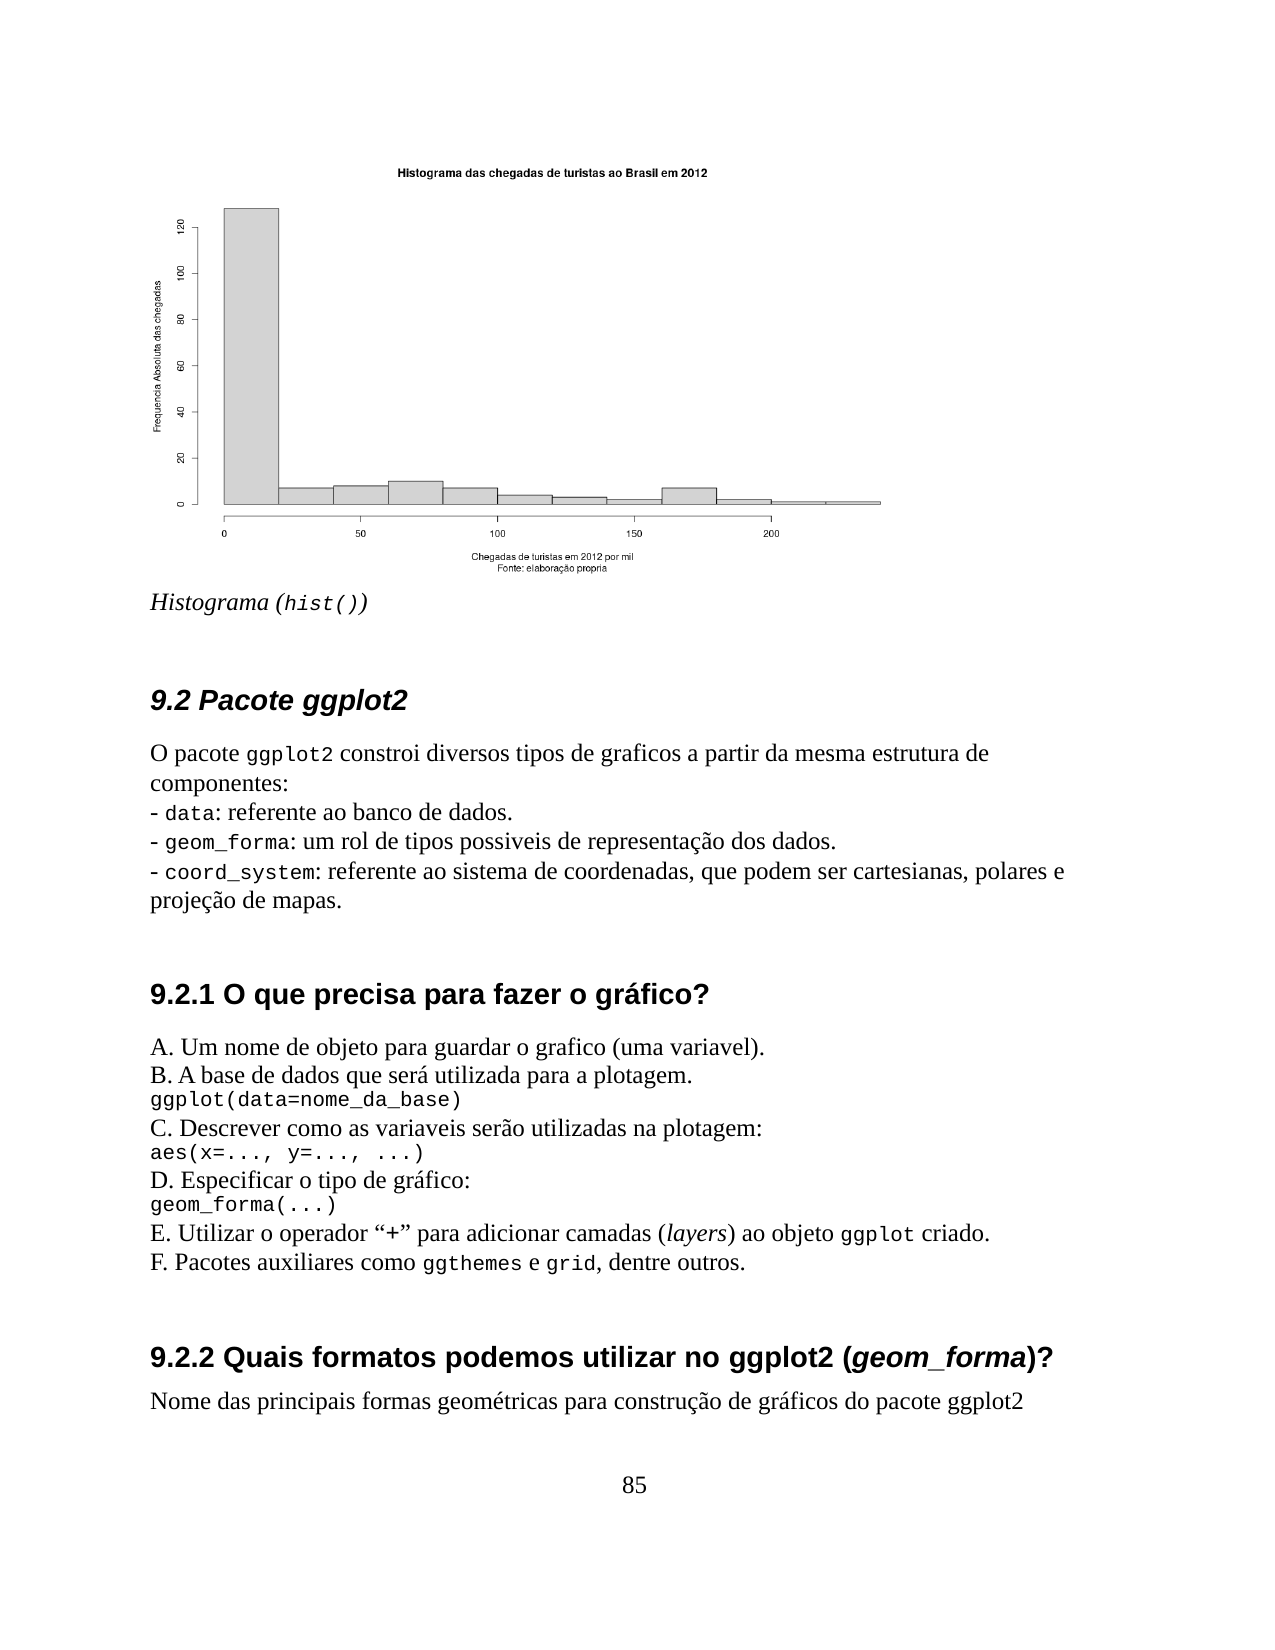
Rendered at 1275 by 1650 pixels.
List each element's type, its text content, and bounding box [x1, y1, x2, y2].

subtitle 9.2 Pacote ggplot2 [150, 683, 1125, 717]
text Histograma (hist()) [150, 587, 1125, 617]
subtitle 9.2.2 Quais formatos podemos utilizar no ggplot2 (geom_forma)? [150, 1340, 1125, 1373]
text O pacote ggplot2 constroi diversos tipos de graficos a partir da mesma estrutura de componentes: - data: referente ao banco de dados. - geom_forma: um rol de tipos possiveis de representação dos dados. - coord_system: referente ao sistema de coordenadas, que podem ser cartesianas, polares e projeção de mapas. [150, 738, 1125, 943]
text Nome das principais formas geométricas para construção de gráficos do pacote ggplot2 [150, 1386, 1125, 1414]
subtitle 9.2.1 O que precisa para fazer o gráfico? [150, 977, 1125, 1010]
text A. Um nome de objeto para guardar o grafico (uma variavel). B. A base de dados que será utilizada para a plotagem. ggplot(data=nome_da_base) C. Descrever como as variaveis serão utilizadas na plotagem: aes(x=..., y=..., ...) D. Especificar o tipo de gráfico: geom_forma(...) E. Utilizar o operador “+” para adicionar camadas (layers) ao objeto ggplot criado. F. Pacotes auxiliares como ggthemes e grid, dentre outros. [150, 1032, 1125, 1306]
picture [150, 150, 930, 575]
